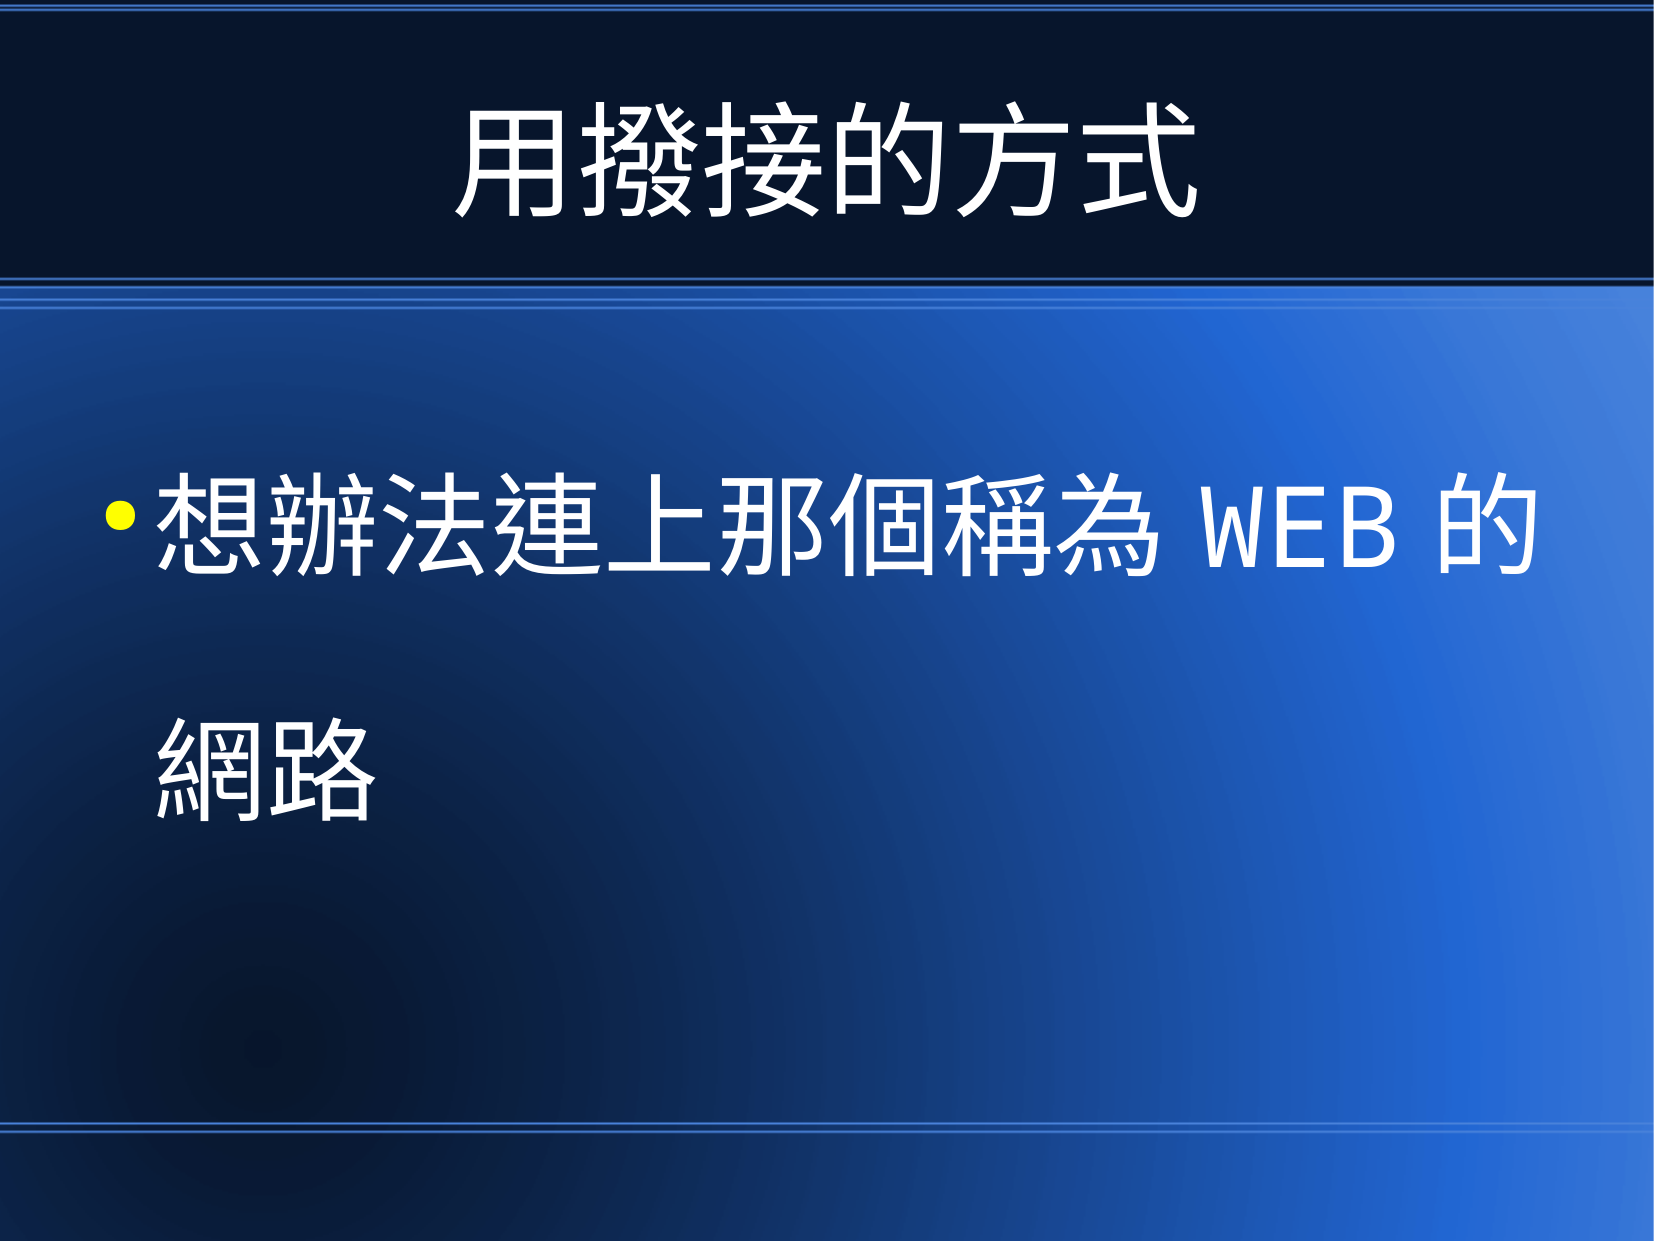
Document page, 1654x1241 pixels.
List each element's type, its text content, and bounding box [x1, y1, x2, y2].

title 用撥接的方式 [82, 49, 1571, 257]
list 想辦法連上那個稱為WEB的網路 [82, 355, 1571, 1241]
picture [0, 0, 1654, 1241]
